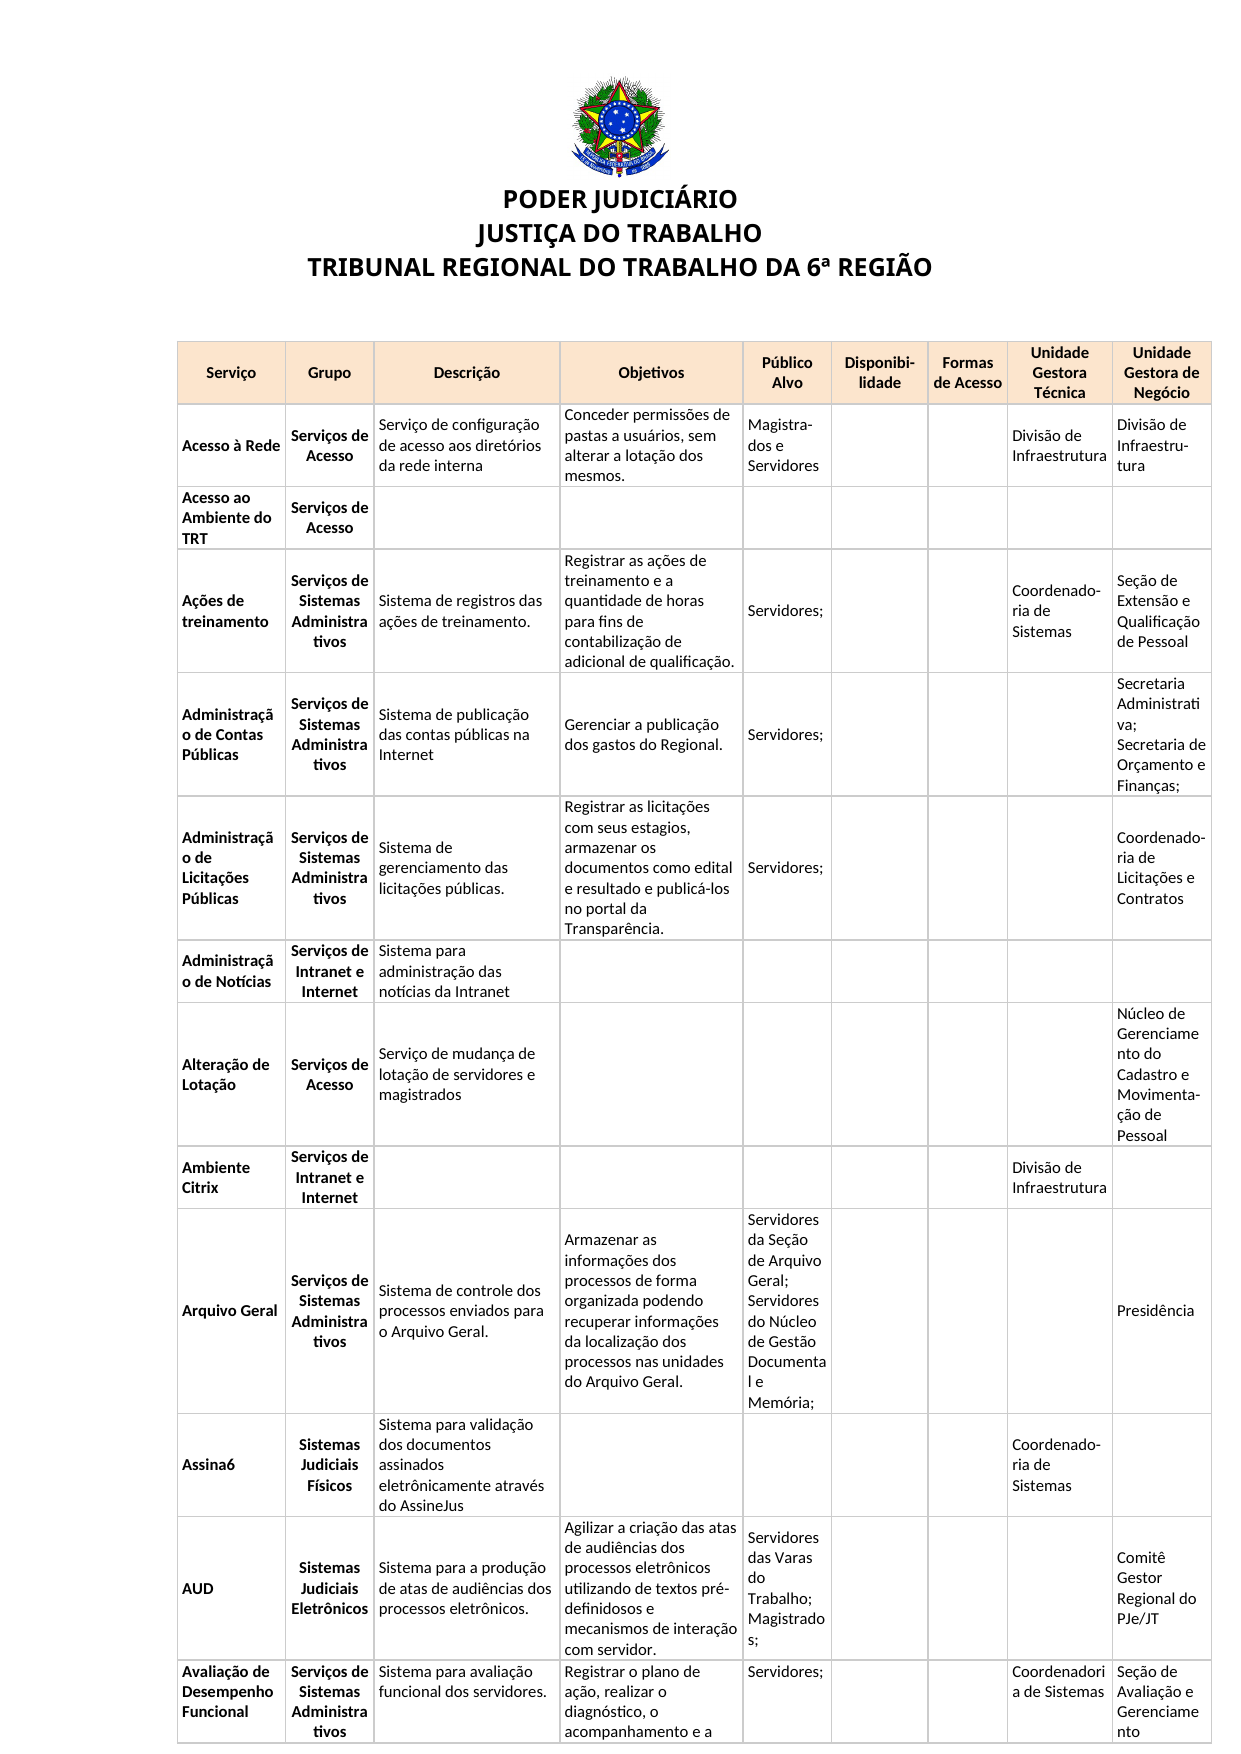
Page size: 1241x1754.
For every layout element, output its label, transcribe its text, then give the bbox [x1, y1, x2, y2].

table_cell Avaliação de Desempenho Funcional [178, 1661, 285, 1742]
table_cell [561, 1147, 742, 1208]
table_cell Divisão de Infraestrutura [1008, 405, 1112, 486]
table_cell [832, 1003, 927, 1145]
table_cell Agilizar a criação das atas de audiências dos processos eletrônicos utilizando de textos pré-definidosos e mecanismos de interação com servidor. [561, 1517, 742, 1659]
table_cell Serviço de mudança de lotação de servidores e magistrados [375, 1003, 559, 1145]
table_cell [832, 1414, 927, 1516]
table_cell Sistema para validação dos documentos assinados eletrônicamente através do AssineJus [375, 1414, 559, 1516]
table_cell [561, 1003, 742, 1145]
table_cell Comitê Gestor Regional do PJe/JT [1113, 1517, 1211, 1659]
table_cell Administração de Licitações Públicas [178, 797, 285, 939]
table_cell [1008, 1209, 1112, 1412]
table_header Serviço [178, 342, 285, 403]
table_cell Sistema para avaliação funcional dos servidores. [375, 1661, 559, 1742]
table_cell Sistema de publicação das contas públicas na Internet [375, 673, 559, 795]
table_cell Conceder permissões de pastas a usuários, sem alterar a lotação dos mesmos. [561, 405, 742, 486]
table_cell Alteração de Lotação [178, 1003, 285, 1145]
table_cell Coordenado-ria de Sistemas [1008, 1414, 1112, 1516]
table_cell Registrar as licitações com seus estagios, armazenar os documentos como edital e resultado e publicá-los no portal da Transparência. [561, 797, 742, 939]
table_cell [832, 1209, 927, 1412]
table_cell Administração de Contas Públicas [178, 673, 285, 795]
table_header Unidade Gestora Técnica [1008, 342, 1112, 403]
table_cell [561, 1414, 742, 1516]
table_cell Serviços de Sistemas Administrativos [286, 797, 373, 939]
table_cell Acesso à Rede [178, 405, 285, 486]
table_cell Seção de Avaliação e Gerenciamento [1113, 1661, 1211, 1742]
table_cell [832, 673, 927, 795]
table_cell Serviços de Sistemas Administrativos [286, 1661, 373, 1742]
table_cell Administração de Notícias [178, 941, 285, 1001]
table_cell [832, 941, 927, 1001]
table_cell Sistema para a produção de atas de audiências dos processos eletrônicos. [375, 1517, 559, 1659]
table_cell Sistema de controle dos processos enviados para o Arquivo Geral. [375, 1209, 559, 1412]
table_cell Magistra-dos e Servidores [744, 405, 831, 486]
table_cell Coordenado-ria de Licitações e Contratos [1113, 797, 1211, 939]
table_cell Serviços de Intranet e Internet [286, 1147, 373, 1208]
table_cell Registrar o plano de ação, realizar o diagnóstico, o acompanhamento e a [561, 1661, 742, 1742]
table_cell [832, 487, 927, 548]
table_cell Servidores da Seção de Arquivo Geral; Servidores do Núcleo de Gestão Documental e Memória; [744, 1209, 831, 1412]
table_cell [832, 1517, 927, 1659]
table_cell [929, 1414, 1007, 1516]
table_cell [744, 1147, 831, 1208]
table_cell Serviços de Sistemas Administrativos [286, 1209, 373, 1412]
table_cell Acesso ao Ambiente do TRT [178, 487, 285, 548]
table_cell [744, 941, 831, 1001]
table_cell [929, 405, 1007, 486]
table_cell Presidência [1113, 1209, 1211, 1412]
table_header Objetivos [561, 342, 742, 403]
table_cell [832, 797, 927, 939]
table_cell Servidores das Varas do Trabalho; Magistrados; [744, 1517, 831, 1659]
table_cell [832, 1661, 927, 1742]
table_cell [1008, 797, 1112, 939]
table_cell [1113, 1414, 1211, 1516]
table_cell [1113, 941, 1211, 1001]
table_cell Arquivo Geral [178, 1209, 285, 1412]
table_cell Coordenadoria de Sistemas [1008, 1661, 1112, 1742]
table_cell [1008, 1517, 1112, 1659]
table_cell Gerenciar a publicação dos gastos do Regional. [561, 673, 742, 795]
table_cell Núcleo de Gerenciamento do Cadastro e Movimenta-ção de Pessoal [1113, 1003, 1211, 1145]
table_cell Serviços de Sistemas Administrativos [286, 673, 373, 795]
table_cell Coordenado-ria de Sistemas [1008, 550, 1112, 672]
table_cell Sistemas Judiciais Físicos [286, 1414, 373, 1516]
table_header Disponibi- lidade [832, 342, 927, 403]
table_cell Ações de treinamento [178, 550, 285, 672]
table_cell Registrar as ações de treinamento e a quantidade de horas para fins de contabilização de adicional de qualificação. [561, 550, 742, 672]
table_cell [1008, 673, 1112, 795]
table_cell Serviços de Sistemas Administrativos [286, 550, 373, 672]
table_cell [1008, 1003, 1112, 1145]
table_cell Secretaria Administrativa; Secretaria de Orçamento e Finanças; [1113, 673, 1211, 795]
table_cell [1113, 487, 1211, 548]
table_cell [929, 550, 1007, 672]
table_cell [375, 487, 559, 548]
table_cell Ambiente Citrix [178, 1147, 285, 1208]
table_cell Sistema de gerenciamento das licitações públicas. [375, 797, 559, 939]
table_cell [561, 487, 742, 548]
table_cell Armazenar as informações dos processos de forma organizada podendo recuperar informações da localização dos processos nas unidades do Arquivo Geral. [561, 1209, 742, 1412]
table_header Unidade Gestora de Negócio [1113, 342, 1211, 403]
table_cell Serviços de Intranet e Internet [286, 941, 373, 1001]
table_cell Serviços de Acesso [286, 487, 373, 548]
table_cell Servidores; [744, 797, 831, 939]
table_cell [744, 1003, 831, 1145]
table_cell [929, 1209, 1007, 1412]
table_cell [929, 797, 1007, 939]
table_cell [832, 550, 927, 672]
table_cell Serviços de Acesso [286, 1003, 373, 1145]
table_cell [1008, 941, 1112, 1001]
table_cell Assina6 [178, 1414, 285, 1516]
table_cell Divisão de Infraestrutura [1008, 1147, 1112, 1208]
table_cell [929, 1517, 1007, 1659]
table_cell [929, 673, 1007, 795]
table_cell Sistemas Judiciais Eletrônicos [286, 1517, 373, 1659]
table_cell Servidores; [744, 550, 831, 672]
table_cell [929, 1003, 1007, 1145]
table_cell Divisão de Infraestru-tura [1113, 405, 1211, 486]
table_cell [1008, 487, 1112, 548]
table_cell Servidores; [744, 673, 831, 795]
table_cell AUD [178, 1517, 285, 1659]
table_cell [929, 487, 1007, 548]
table_cell [832, 405, 927, 486]
table_cell [832, 1147, 927, 1208]
table_cell Servidores; [744, 1661, 831, 1742]
table_cell [561, 941, 742, 1001]
table_header Público Alvo [744, 342, 831, 403]
table_header Descrição [375, 342, 559, 403]
table_header Formas de Acesso [929, 342, 1007, 403]
table_cell Sistema para administração das notícias da Intranet [375, 941, 559, 1001]
table_cell Serviços de Acesso [286, 405, 373, 486]
table_cell [375, 1147, 559, 1208]
table_cell [744, 1414, 831, 1516]
table_cell Seção de Extensão e Qualificação de Pessoal [1113, 550, 1211, 672]
table_cell [929, 1147, 1007, 1208]
table_cell Sistema de registros das ações de treinamento. [375, 550, 559, 672]
table_cell [929, 1661, 1007, 1742]
table_header Grupo [286, 342, 373, 403]
table_cell [929, 941, 1007, 1001]
table_cell [744, 487, 831, 548]
table_cell Serviço de configuração de acesso aos diretórios da rede interna [375, 405, 559, 486]
table_cell [1113, 1147, 1211, 1208]
